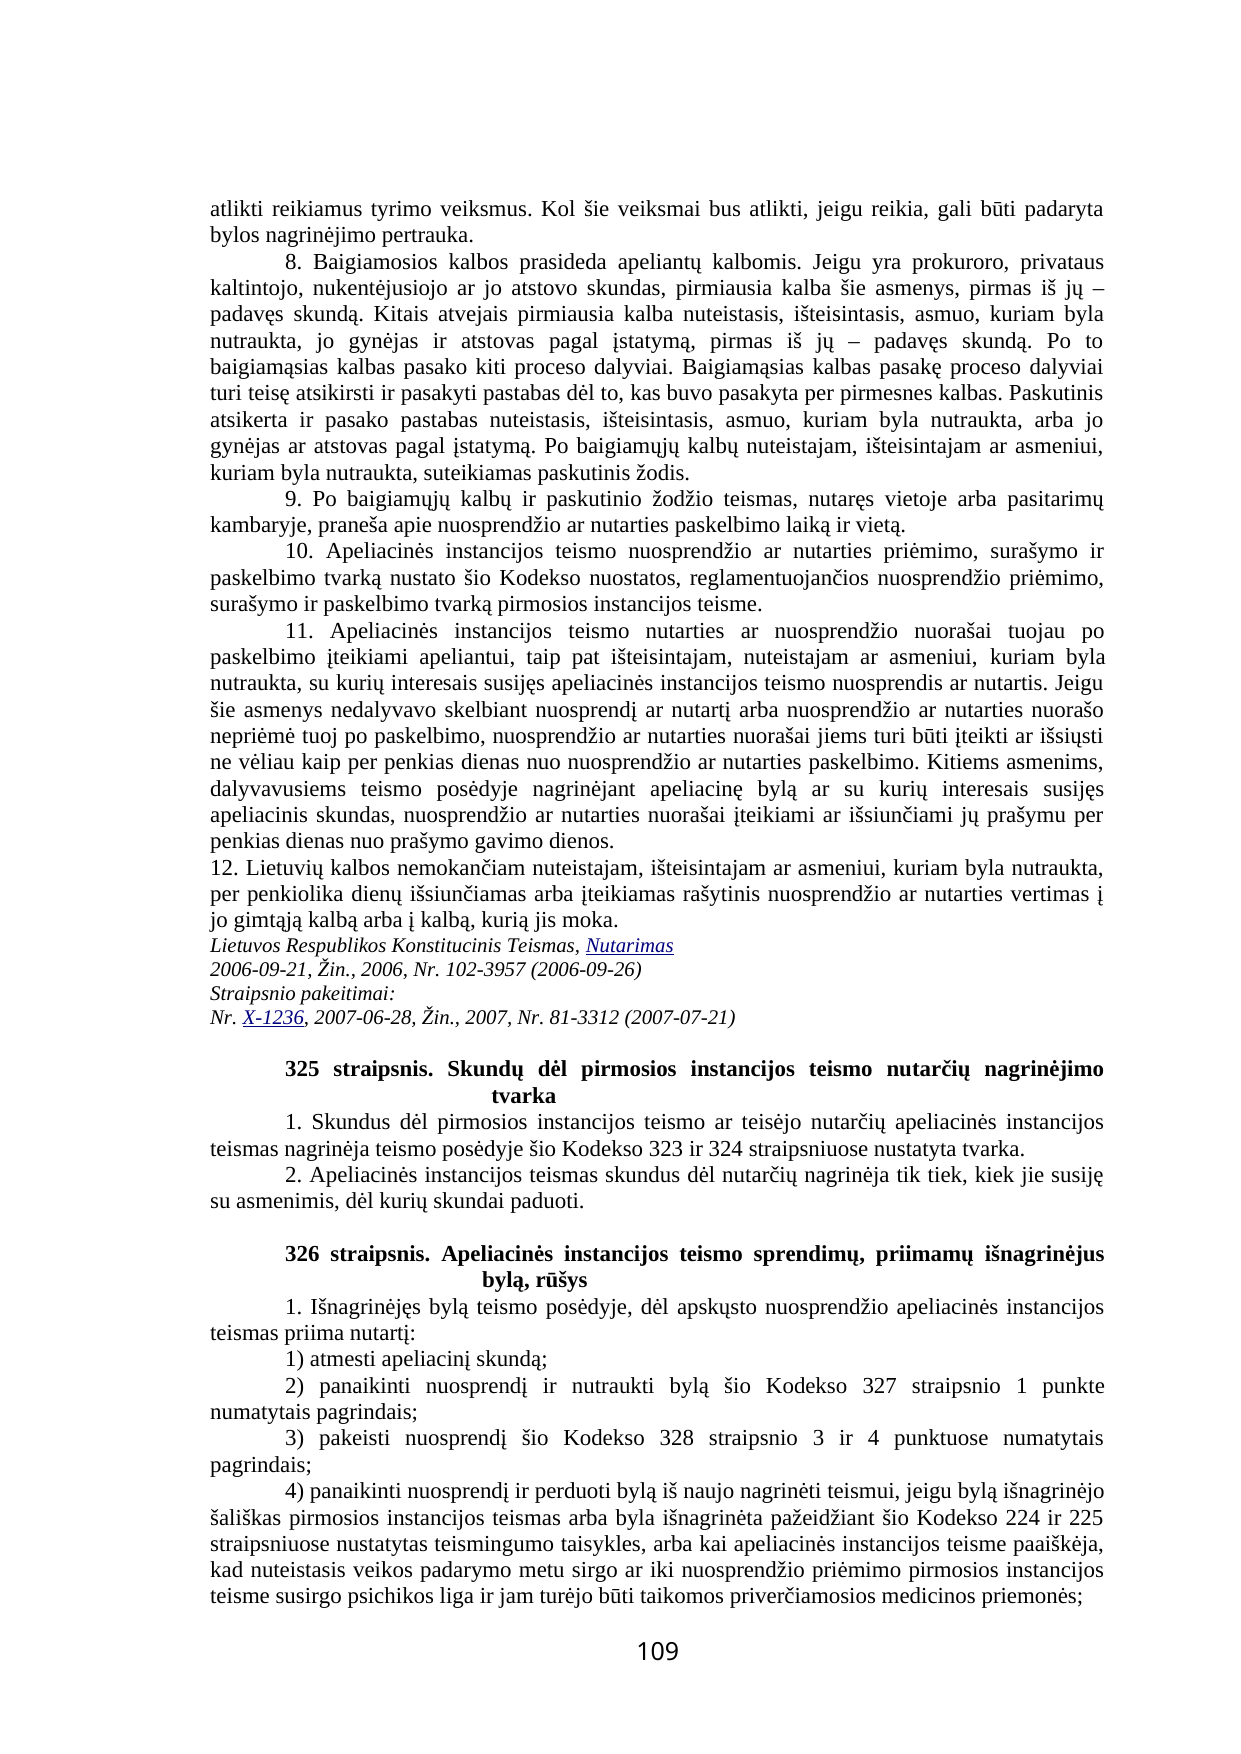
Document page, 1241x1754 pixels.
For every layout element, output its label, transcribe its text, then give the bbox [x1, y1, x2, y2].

text 2) panaikinti nuosprendį ir nutraukti bylą šio Kodekso 327 straipsnio 1 punkte numatytais pagrindais; [210, 1372, 1106, 1424]
text 4) panaikinti nuosprendį ir perduoti bylą iš naujo nagrinėti teismui, jeigu bylą išnagrinėjo šališkas pirmosios instancijos teismas arba byla išnagrinėta pažeidžiant šio Kodekso 224 ir 225 straipsniuose nustatytas teismingumo taisykles, arba kai apeliacinės instancijos teisme paaiškėja, kad nuteistasis veikos padarymo metu sirgo ar iki nuosprendžio priėmimo pirmosios instancijos teisme susirgo psichikos liga ir jam turėjo būti taikomos priverčiamosios medicinos priemonės; [210, 1477, 1106, 1609]
text 3) pakeisti nuosprendį šio Kodekso 328 straipsnio 3 ir 4 punktuose numatytais pagrindais; [210, 1424, 1106, 1477]
text Lietuvos Respublikos Konstitucinis Teismas, Nutarimas [210, 933, 1106, 957]
text 8. Baigiamosios kalbos prasideda apeliantų kalbomis. Jeigu yra prokuroro, privataus kaltintojo, nukentėjusiojo ar jo atstovo skundas, pirmiausia kalba šie asmenys, pirmas iš jų – padavęs skundą. Kitais atvejais pirmiausia kalba nuteistasis, išteisintasis, asmuo, kuriam byla nutraukta, jo gynėjas ir atstovas pagal įstatymą, pirmas iš jų – padavęs skundą. Po to baigiamąsias kalbas pasako kiti proceso dalyviai. Baigiamąsias kalbas pasakę proceso dalyviai turi teisę atsikirsti ir pasakyti pastabas dėl to, kas buvo pasakyta per pirmesnes kalbas. Paskutinis atsikerta ir pasako pastabas nuteistasis, išteisintasis, asmuo, kuriam byla nutraukta, arba jo gynėjas ar atstovas pagal įstatymą. Po baigiamųjų kalbų nuteistajam, išteisintajam ar asmeniui, kuriam byla nutraukta, suteikiamas paskutinis žodis. [210, 248, 1106, 485]
text 2006-09-21, Žin., 2006, Nr. 102-3957 (2006-09-26) [210, 957, 1106, 981]
text 1) atmesti apeliacinį skundą; [210, 1345, 1106, 1372]
text 9. Po baigiamųjų kalbų ir paskutinio žodžio teismas, nutaręs vietoje arba pasitarimų kambaryje, praneša apie nuosprendžio ar nutarties paskelbimo laiką ir vietą. [210, 485, 1106, 538]
text 326 straipsnis. Apeliacinės instancijos teismo sprendimų, priimamų išnagrinėjus bylą, rūšys [285, 1240, 1106, 1293]
text 11. Apeliacinės instancijos teismo nutarties ar nuosprendžio nuorašai tuojau po paskelbimo įteikiami apeliantui, taip pat išteisintajam, nuteistajam ar asmeniui, kuriam byla nutraukta, su kurių interesais susijęs apeliacinės instancijos teismo nuosprendis ar nutartis. Jeigu šie asmenys nedalyvavo skelbiant nuosprendį ar nutartį arba nuosprendžio ar nutarties nuorašo nepriėmė tuoj po paskelbimo, nuosprendžio ar nutarties nuorašai jiems turi būti įteikti ar išsiųsti ne vėliau kaip per penkias dienas nuo nuosprendžio ar nutarties paskelbimo. Kitiems asmenims, dalyvavusiems teismo posėdyje nagrinėjant apeliacinę bylą ar su kurių interesais susijęs apeliacinis skundas, nuosprendžio ar nutarties nuorašai įteikiami ar išsiunčiami jų prašymu per penkias dienas nuo prašymo gavimo dienos. [210, 617, 1106, 854]
text 1. Išnagrinėjęs bylą teismo posėdyje, dėl apskųsto nuosprendžio apeliacinės instancijos teismas priima nutartį: [210, 1293, 1106, 1345]
text 2. Apeliacinės instancijos teismas skundus dėl nutarčių nagrinėja tik tiek, kiek jie susiję su asmenimis, dėl kurių skundai paduoti. [210, 1161, 1106, 1214]
text 12. Lietuvių kalbos nemokančiam nuteistajam, išteisintajam ar asmeniui, kuriam byla nutraukta, per penkiolika dienų išsiunčiamas arba įteikiamas rašytinis nuosprendžio ar nutarties vertimas į jo gimtąją kalbą arba į kalbą, kurią jis moka. [210, 854, 1106, 933]
text Nr. X-1236, 2007-06-28, Žin., 2007, Nr. 81-3312 (2007-07-21) [210, 1005, 1106, 1029]
text 10. Apeliacinės instancijos teismo nuosprendžio ar nutarties priėmimo, surašymo ir paskelbimo tvarką nustato šio Kodekso nuostatos, reglamentuojančios nuosprendžio priėmimo, surašymo ir paskelbimo tvarką pirmosios instancijos teisme. [210, 538, 1106, 617]
text 325 straipsnis. Skundų dėl pirmosios instancijos teismo nutarčių nagrinėjimo tvarka [285, 1056, 1106, 1108]
text Straipsnio pakeitimai: [210, 981, 1106, 1005]
text atlikti reikiamus tyrimo veiksmus. Kol šie veiksmai bus atlikti, jeigu reikia, gali būti padaryta bylos nagrinėjimo pertrauka. [210, 195, 1106, 248]
text 1. Skundus dėl pirmosios instancijos teismo ar teisėjo nutarčių apeliacinės instancijos teismas nagrinėja teismo posėdyje šio Kodekso 323 ir 324 straipsniuose nustatyta tvarka. [210, 1108, 1106, 1161]
